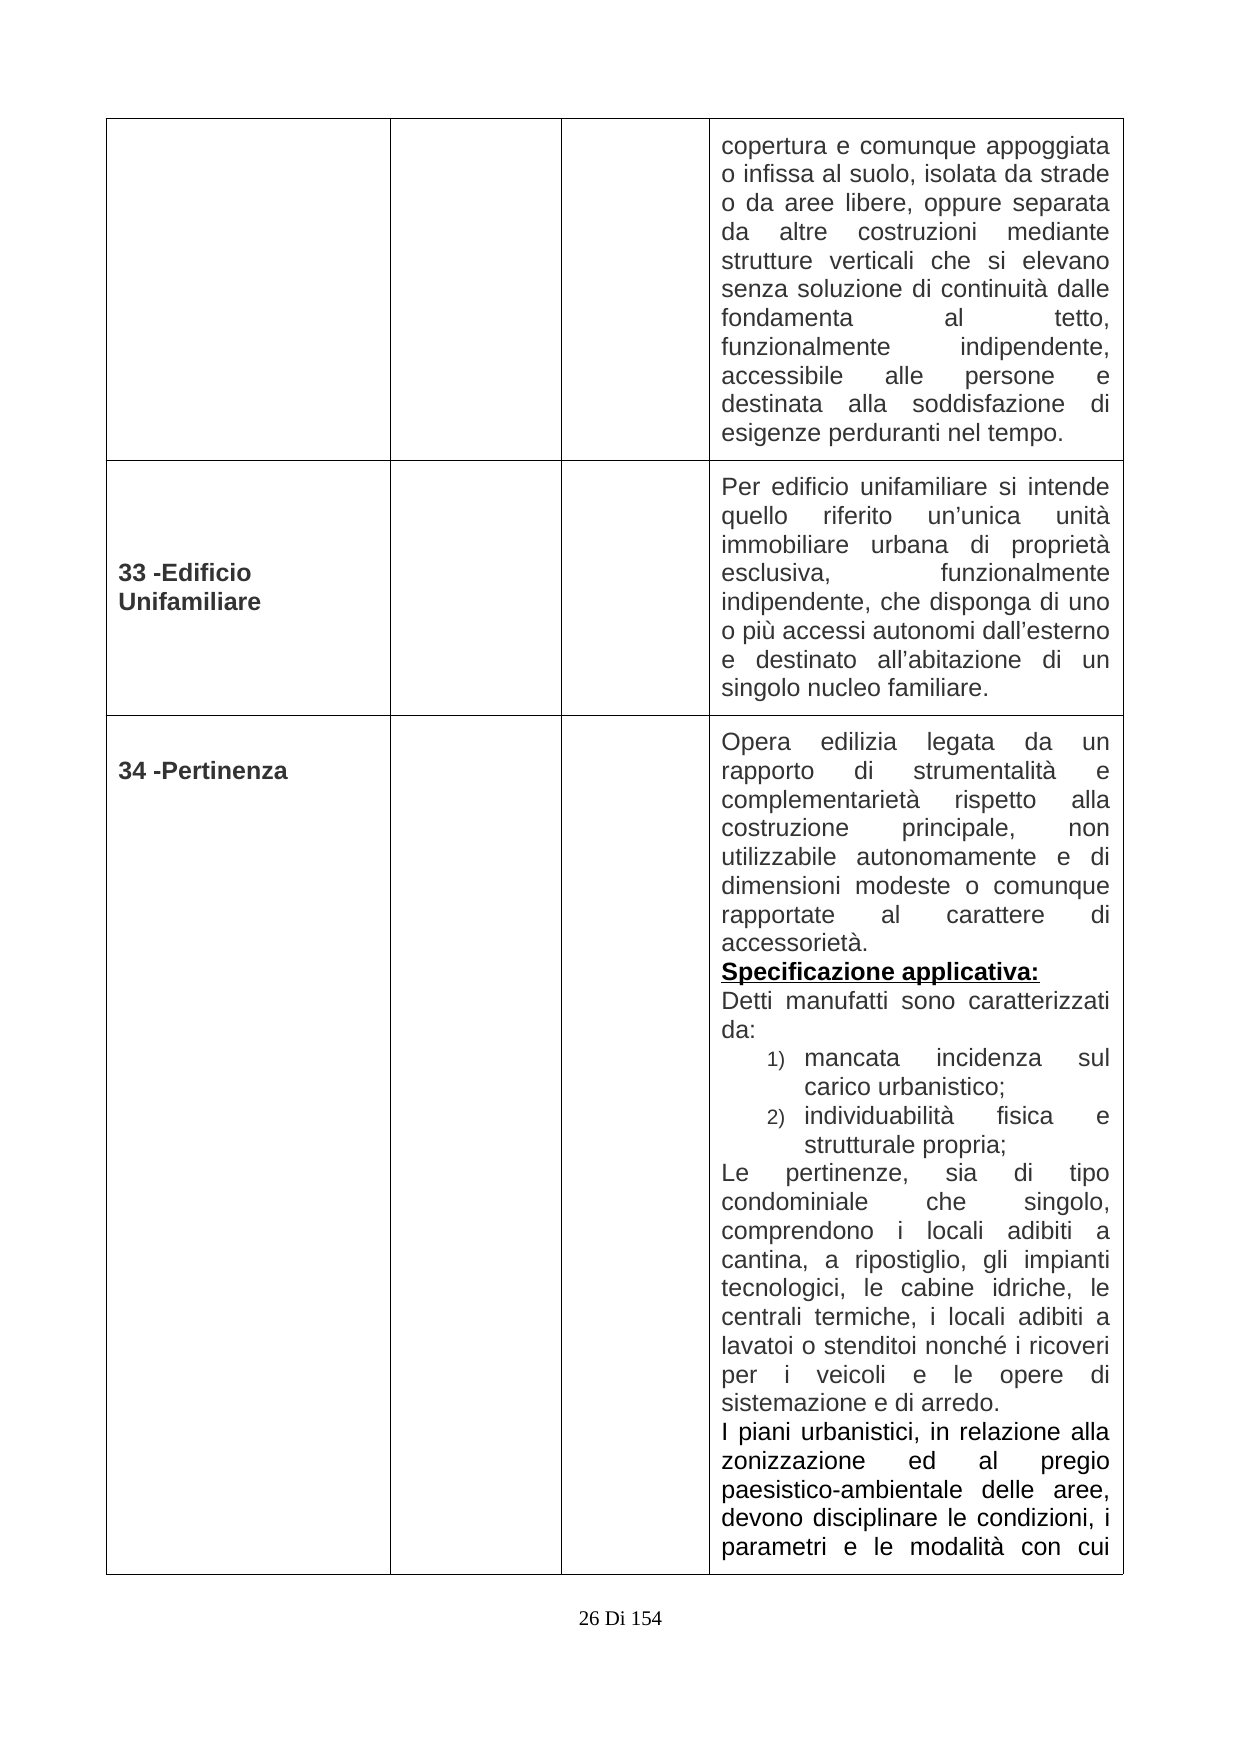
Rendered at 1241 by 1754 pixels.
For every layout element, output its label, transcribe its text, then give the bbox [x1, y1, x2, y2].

table_cell [562, 461, 709, 714]
table_cell 34 ‐Pertinenza [107, 716, 390, 1573]
table_cell [562, 716, 709, 1573]
table_cell [391, 461, 561, 714]
table_cell copertura e comunque appoggiata o infissa al suolo, isolata da strade o da aree libere, oppure separata da altre costruzioni mediante strutture verticali che si elevano senza soluzione di continuità dalle fondamenta al tetto, funzionalmente indipendente, accessibile alle persone e destinata alla soddisfazione di esigenze perduranti nel tempo. [710, 119, 1123, 459]
table_cell Per edificio unifamiliare si intende quello riferito un’unica unità immobiliare urbana di proprietà esclusiva, funzionalmente indipendente, che disponga di uno o più accessi autonomi dall’esterno e destinato all’abitazione di un singolo nucleo familiare. [710, 461, 1123, 714]
table_cell [391, 119, 561, 459]
table_cell [391, 716, 561, 1573]
table_cell [107, 119, 390, 459]
table_cell 33 ‐Edificio Unifamiliare [107, 461, 390, 714]
table_cell [562, 119, 709, 459]
table_cell Opera edilizia legata da un rapporto di strumentalità e complementarietà rispetto alla costruzione principale, non utilizzabile autonomamente e di dimensioni modeste o comunque rapportate al carattere di accessorietà. Specificazione applicativa: Detti manufatti sono caratterizzati da: mancata incidenza sul carico urbanistico; individuabilità fisica e strutturale propria; Le pertinenze, sia di tipo condominiale che singolo, comprendono i locali adibiti a cantina, a ripostiglio, gli impianti tecnologici, le cabine idriche, le centrali termiche, i locali adibiti a lavatoi o stenditoi nonché i ricoveri per i veicoli e le opere di sistemazione e di arredo. I piani urbanistici, in relazione alla zonizzazione ed al pregio paesistico-ambientale delle aree, devono disciplinare le condizioni, i parametri e le modalità con cui [710, 716, 1123, 1573]
